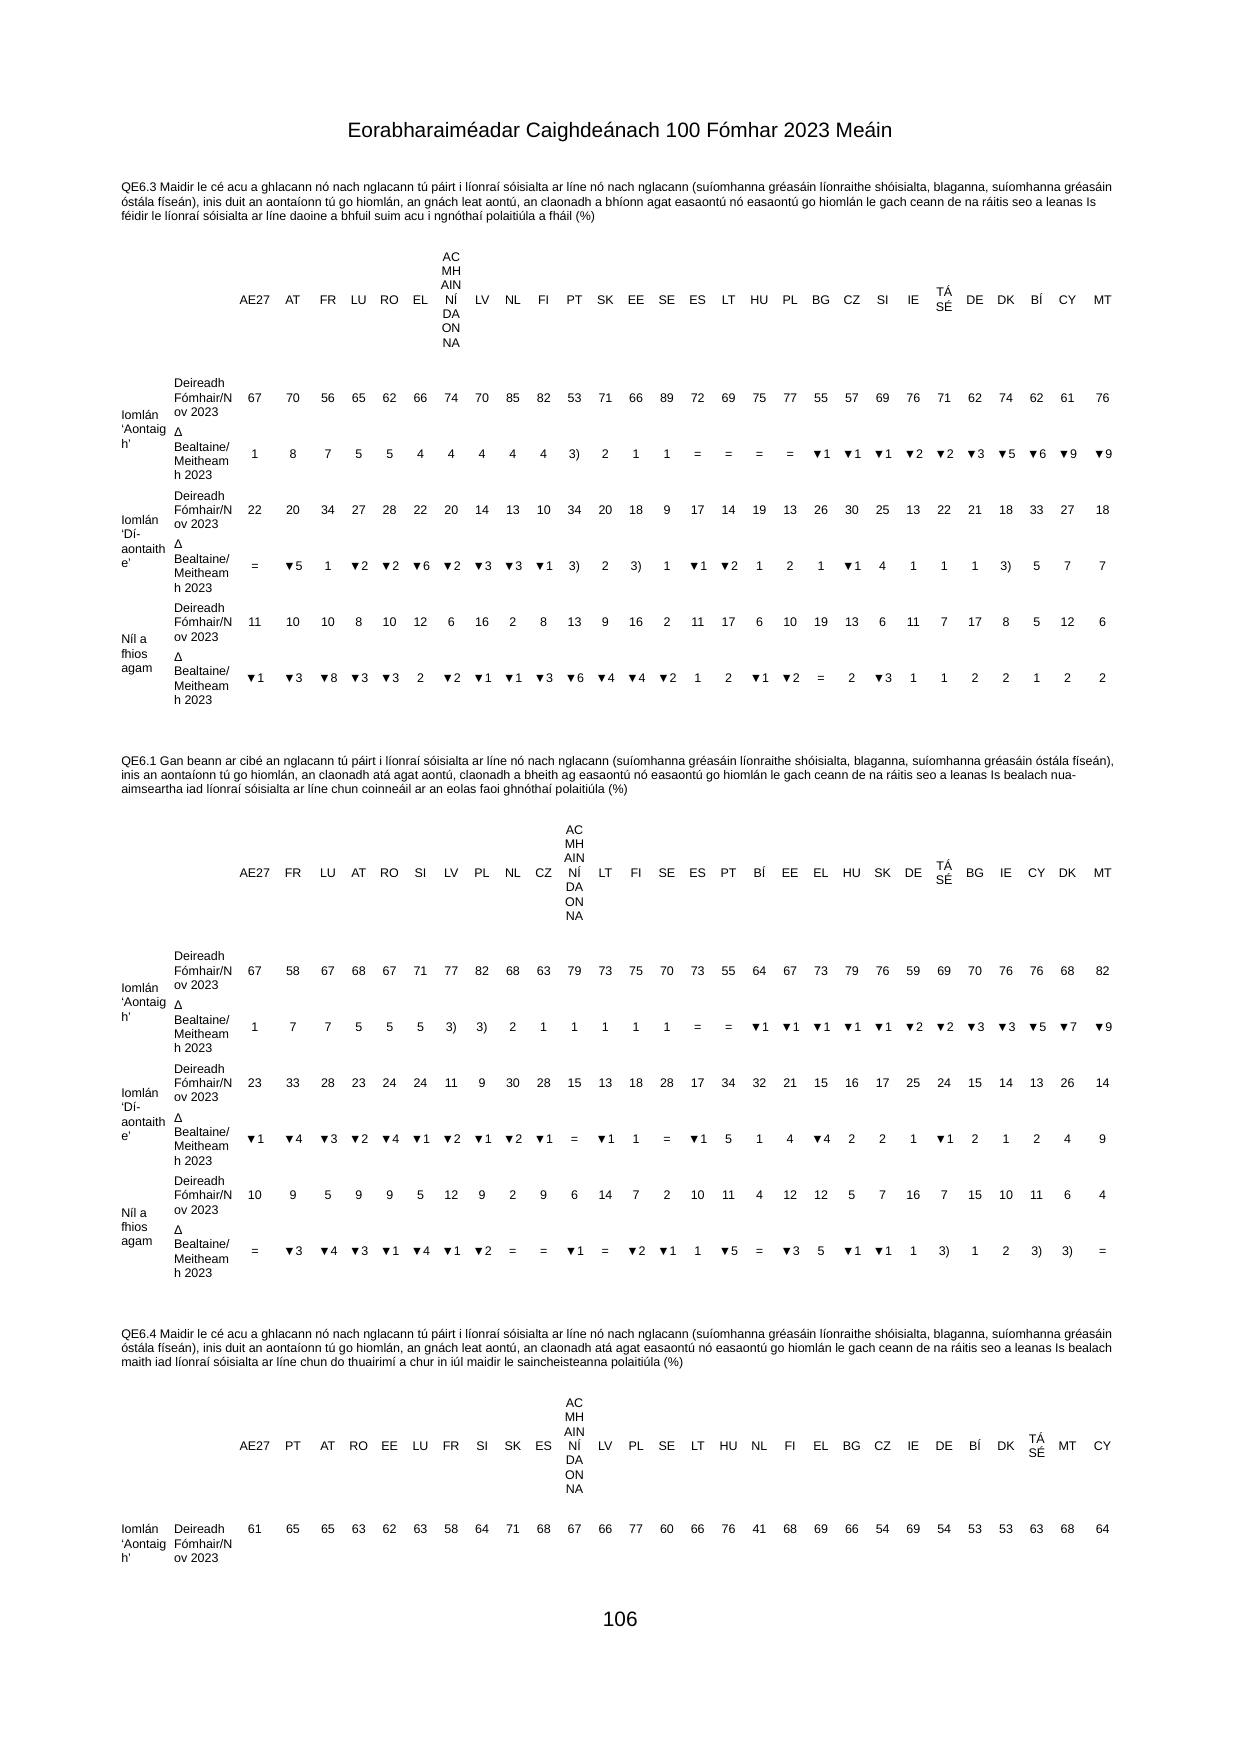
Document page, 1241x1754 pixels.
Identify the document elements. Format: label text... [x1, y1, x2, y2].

table_cell 28 [374, 485, 405, 534]
table_cell [374, 353, 405, 373]
table_cell TÁ SÉ [929, 246, 959, 353]
table_cell [1052, 353, 1083, 373]
table_cell [990, 353, 1021, 373]
table_cell [497, 799, 528, 819]
table_cell 62 [959, 373, 990, 422]
table_cell ACMHAINNÍ DAONNA [436, 246, 466, 353]
table_cell PL [621, 1393, 651, 1499]
table_cell ▼1 [744, 646, 774, 710]
table_cell [621, 926, 651, 946]
table_cell [775, 1303, 805, 1323]
table_cell 65 [273, 1519, 312, 1568]
table_cell [1021, 1499, 1052, 1519]
table_cell [118, 226, 171, 246]
table_cell 17 [682, 485, 713, 534]
table_cell [273, 353, 312, 373]
table_cell [559, 926, 590, 946]
table_cell BG [836, 1393, 867, 1499]
table_cell [374, 730, 405, 750]
table_cell ▼5 [273, 534, 312, 597]
table_cell 15 [959, 1058, 990, 1107]
table_cell [744, 226, 774, 246]
table_cell 11 [1021, 1171, 1052, 1219]
table_cell 77 [621, 1519, 651, 1568]
table_cell 62 [374, 1519, 405, 1568]
table_cell ▼2 [929, 995, 959, 1058]
table_cell [528, 1303, 559, 1323]
table_cell 66 [836, 1519, 867, 1568]
table_cell 5 [713, 1107, 744, 1171]
table_cell 2 [497, 1171, 528, 1219]
table_cell 28 [313, 1058, 343, 1107]
table_cell [682, 226, 713, 246]
table_cell Deireadh Fómhair/Nov 2023 [171, 1519, 236, 1568]
table_cell [343, 1283, 374, 1303]
table_cell [559, 799, 590, 819]
table_cell [805, 799, 836, 819]
table_cell [171, 246, 236, 353]
table_cell [590, 353, 621, 373]
table_cell IE [898, 246, 928, 353]
table_cell [559, 353, 590, 373]
table_cell [405, 1372, 436, 1392]
table_cell ▼3 [775, 1220, 805, 1283]
table_cell 5 [405, 995, 436, 1058]
table_cell 68 [497, 946, 528, 995]
table_cell ▼9 [1083, 422, 1122, 485]
table_cell 1 [313, 534, 343, 597]
table_cell MT [1052, 1393, 1083, 1499]
table_cell [171, 1303, 236, 1323]
table_cell 2 [651, 598, 682, 646]
table_cell [713, 1499, 744, 1519]
table_cell [343, 730, 374, 750]
table_cell LU [343, 246, 374, 353]
table_cell 64 [466, 1519, 497, 1568]
table_cell ▼2 [497, 1107, 528, 1171]
table_cell [713, 799, 744, 819]
table_cell 11 [682, 598, 713, 646]
table_cell = [775, 422, 805, 485]
table_cell [682, 1372, 713, 1392]
table_cell ▼4 [590, 646, 621, 710]
table_cell 9 [590, 598, 621, 646]
table_cell 12 [405, 598, 436, 646]
table_cell [405, 353, 436, 373]
table_cell 1 [651, 995, 682, 1058]
table_cell 66 [621, 373, 651, 422]
table_cell AT [313, 1393, 343, 1499]
table_cell 76 [1083, 373, 1122, 422]
table_cell [621, 1372, 651, 1392]
table_cell MT [1083, 246, 1122, 353]
table_cell [744, 1303, 774, 1323]
table_cell 41 [744, 1519, 774, 1568]
table_cell 4 [436, 422, 466, 485]
table_cell [867, 799, 898, 819]
table_cell [1021, 730, 1052, 750]
table_cell DE [959, 246, 990, 353]
table_cell 1 [682, 1220, 713, 1283]
table_cell LV [590, 1393, 621, 1499]
table_cell [273, 1303, 312, 1323]
table_cell [929, 1303, 959, 1323]
table_cell 7 [1083, 534, 1122, 597]
table_cell 1 [898, 534, 928, 597]
table_cell [343, 710, 374, 730]
table_cell [466, 353, 497, 373]
table_cell ▼1 [374, 1220, 405, 1283]
table_cell 11 [898, 598, 928, 646]
table_cell 6 [436, 598, 466, 646]
table_cell 2 [651, 1171, 682, 1219]
table_cell 11 [236, 598, 273, 646]
table_cell FI [528, 246, 559, 353]
table_cell [805, 926, 836, 946]
table_cell SE [651, 819, 682, 926]
table_cell [497, 1303, 528, 1323]
table_cell 1 [590, 995, 621, 1058]
table_cell [436, 926, 466, 946]
table_cell Níl a fhios agam [118, 598, 171, 710]
table_cell 1 [651, 422, 682, 485]
table_cell [528, 799, 559, 819]
table_cell ▼6 [1021, 422, 1052, 485]
table_cell HU [713, 1393, 744, 1499]
table_cell HU [836, 819, 867, 926]
table_cell [436, 1372, 466, 1392]
table_cell 67 [236, 946, 273, 995]
table_cell ▼3 [990, 995, 1021, 1058]
table_cell DK [990, 1393, 1021, 1499]
table_cell PL [466, 819, 497, 926]
table_cell 1 [528, 995, 559, 1058]
table_cell ▼2 [374, 534, 405, 597]
table_cell ▼2 [775, 646, 805, 710]
table_cell 13 [1021, 1058, 1052, 1107]
table_cell 69 [867, 373, 898, 422]
table_cell [836, 1283, 867, 1303]
table_cell 77 [436, 946, 466, 995]
table_cell [236, 730, 273, 750]
table_cell [273, 226, 312, 246]
table_cell 10 [374, 598, 405, 646]
table_cell 30 [497, 1058, 528, 1107]
table_cell 8 [990, 598, 1021, 646]
table_cell 67 [236, 373, 273, 422]
table_cell ▼2 [466, 1220, 497, 1283]
table_cell [867, 1372, 898, 1392]
table_cell [405, 1499, 436, 1519]
table_cell [1052, 730, 1083, 750]
table_cell [436, 353, 466, 373]
table_cell 7 [867, 1171, 898, 1219]
table_cell 61 [1052, 373, 1083, 422]
table_cell [1021, 1303, 1052, 1323]
table_cell 3) [559, 534, 590, 597]
table_cell [559, 1499, 590, 1519]
table_cell 71 [590, 373, 621, 422]
table_cell = [744, 422, 774, 485]
table_cell 71 [929, 373, 959, 422]
table_cell 22 [236, 485, 273, 534]
table_cell 14 [1083, 1058, 1122, 1107]
table_cell 5 [343, 995, 374, 1058]
table_cell Iomlán ‘Dí-aontaithe’ [118, 485, 171, 597]
table_cell ▼1 [867, 1220, 898, 1283]
table_cell 33 [273, 1058, 312, 1107]
table_cell 54 [867, 1519, 898, 1568]
table_cell [436, 710, 466, 730]
table_cell RO [343, 1393, 374, 1499]
table_cell [343, 1303, 374, 1323]
table_cell 64 [1083, 1519, 1122, 1568]
table_cell BÍ [744, 819, 774, 926]
table_cell [171, 799, 236, 819]
table_cell ▼1 [836, 534, 867, 597]
table_cell 7 [313, 995, 343, 1058]
table_cell = [713, 995, 744, 1058]
table_cell [1021, 710, 1052, 730]
table_cell 2 [497, 995, 528, 1058]
table_cell [713, 710, 744, 730]
table_cell [1083, 926, 1122, 946]
table_cell 21 [959, 485, 990, 534]
table_cell 1 [959, 534, 990, 597]
table_cell [621, 710, 651, 730]
table_cell ▼1 [436, 1220, 466, 1283]
table_cell [805, 353, 836, 373]
table_cell 4 [405, 422, 436, 485]
table_cell [313, 1283, 343, 1303]
table_cell CZ [867, 1393, 898, 1499]
table_cell [436, 1283, 466, 1303]
table_cell 63 [528, 946, 559, 995]
table_cell 82 [1083, 946, 1122, 995]
table_cell IE [898, 1393, 928, 1499]
table_cell 55 [805, 373, 836, 422]
table_cell ▼5 [990, 422, 1021, 485]
table_cell 10 [273, 598, 312, 646]
table_cell FI [775, 1393, 805, 1499]
table_cell [273, 1372, 312, 1392]
table_cell 25 [898, 1058, 928, 1107]
table_cell EL [405, 246, 436, 353]
table_cell [497, 1499, 528, 1519]
table_cell 75 [744, 373, 774, 422]
table_cell 4 [1083, 1171, 1122, 1219]
table_cell ▼9 [1052, 422, 1083, 485]
table_cell 5 [1021, 534, 1052, 597]
table_cell ▼1 [559, 1220, 590, 1283]
table_cell 33 [1021, 485, 1052, 534]
table_cell SK [497, 1393, 528, 1499]
table_cell [528, 1499, 559, 1519]
table_cell 1 [621, 422, 651, 485]
table_cell 1 [682, 646, 713, 710]
table_cell ▼1 [528, 1107, 559, 1171]
table_cell 69 [805, 1519, 836, 1568]
table_cell [118, 353, 171, 373]
table_cell [805, 226, 836, 246]
table_cell 13 [559, 598, 590, 646]
table_cell FR [273, 819, 312, 926]
table_cell DE [898, 819, 928, 926]
table_cell [867, 710, 898, 730]
table_cell [313, 226, 343, 246]
table_cell [118, 799, 171, 819]
table_cell 79 [559, 946, 590, 995]
table_cell ▼1 [775, 995, 805, 1058]
table_cell 67 [775, 946, 805, 995]
table_cell ACMHAINNÍ DAONNA [559, 1393, 590, 1499]
table_cell [1052, 799, 1083, 819]
table_cell [713, 1283, 744, 1303]
table_cell [1083, 799, 1122, 819]
table_cell SK [867, 819, 898, 926]
table_cell [867, 1303, 898, 1323]
table_cell [651, 353, 682, 373]
table_cell [713, 353, 744, 373]
table_cell [374, 710, 405, 730]
table_cell 18 [990, 485, 1021, 534]
table_cell = [682, 995, 713, 1058]
table_cell ▼1 [805, 422, 836, 485]
table_cell 66 [590, 1519, 621, 1568]
table_cell [959, 1283, 990, 1303]
table_cell [898, 1303, 928, 1323]
table_cell [559, 226, 590, 246]
table_cell 2 [990, 1220, 1021, 1283]
table_cell RO [374, 819, 405, 926]
table_cell [682, 710, 713, 730]
table_cell 5 [805, 1220, 836, 1283]
table_cell 55 [713, 946, 744, 995]
table_cell 18 [621, 485, 651, 534]
table_cell [929, 1372, 959, 1392]
table_cell [1021, 799, 1052, 819]
table_cell 10 [313, 598, 343, 646]
table_cell 54 [929, 1519, 959, 1568]
table_cell ES [682, 246, 713, 353]
table_cell [405, 799, 436, 819]
table_cell ▼1 [867, 422, 898, 485]
table_cell 76 [867, 946, 898, 995]
table_cell [236, 926, 273, 946]
table_cell [236, 710, 273, 730]
table_cell SI [405, 819, 436, 926]
table_cell [236, 1303, 273, 1323]
table_cell [898, 353, 928, 373]
table_cell 8 [273, 422, 312, 485]
table_cell 26 [805, 485, 836, 534]
table_cell [805, 710, 836, 730]
table_cell 5 [374, 995, 405, 1058]
table_cell 34 [713, 1058, 744, 1107]
table_cell [273, 730, 312, 750]
table_cell HU [744, 246, 774, 353]
table_cell 2 [590, 422, 621, 485]
table_cell ▼3 [959, 422, 990, 485]
table_cell 53 [990, 1519, 1021, 1568]
table_cell 3) [929, 1220, 959, 1283]
table_cell [867, 1283, 898, 1303]
table_cell 89 [651, 373, 682, 422]
table_cell [959, 1499, 990, 1519]
table_cell [775, 226, 805, 246]
table_cell [959, 353, 990, 373]
table_cell 4 [528, 422, 559, 485]
table_cell 12 [1052, 598, 1083, 646]
table_cell [713, 1372, 744, 1392]
table_cell 13 [898, 485, 928, 534]
table_cell PT [273, 1393, 312, 1499]
table_cell ▼5 [1021, 995, 1052, 1058]
table_cell 15 [559, 1058, 590, 1107]
table_cell 57 [836, 373, 867, 422]
table_cell [651, 926, 682, 946]
table_cell 16 [466, 598, 497, 646]
table_cell [1083, 730, 1122, 750]
table_cell 1 [898, 646, 928, 710]
table_cell 3) [436, 995, 466, 1058]
table_cell [528, 226, 559, 246]
table_cell ▼1 [682, 1107, 713, 1171]
table_cell 17 [682, 1058, 713, 1107]
table_cell PT [713, 819, 744, 926]
table_header QE6.3 Maidir le cé acu a ghlacann nó nach nglacann tú páirt i líonraí sóisialta ar líne nó nach nglacann (suíomhanna gréasáin líonraithe shóisialta, blaganna, suíomhanna gréasáin óstála físeán), inis duit an aontaíonn tú go hiomlán, an gnách leat aontú, an claonadh a bhíonn agat easaontú nó easaontú go hiomlán le gach ceann de na ráitis seo a leanas Is féidir le líonraí sóisialta ar líne daoine a bhfuil suim acu i ngnóthaí polaitiúla a fháil (%) [118, 177, 1122, 226]
table_cell [1083, 226, 1122, 246]
table_cell [528, 730, 559, 750]
table_cell ▼4 [374, 1107, 405, 1171]
table_cell [343, 353, 374, 373]
table_cell 2 [405, 646, 436, 710]
table_cell ▼3 [343, 646, 374, 710]
table_cell 20 [436, 485, 466, 534]
table_cell [621, 1283, 651, 1303]
table_cell [929, 799, 959, 819]
table_cell 16 [836, 1058, 867, 1107]
table_cell 5 [374, 422, 405, 485]
table_cell [1052, 1372, 1083, 1392]
table_cell Iomlán ‘Aontaigh’ [118, 373, 171, 485]
table_cell Deireadh Fómhair/Nov 2023 [171, 946, 236, 995]
table_cell [682, 1303, 713, 1323]
table_cell [528, 710, 559, 730]
table_cell 9 [273, 1171, 312, 1219]
table_cell ▼3 [466, 534, 497, 597]
table_cell IE [990, 819, 1021, 926]
table_cell ▼1 [929, 1107, 959, 1171]
table_cell Δ Bealtaine/Meitheamh 2023 [171, 534, 236, 597]
table_cell 65 [313, 1519, 343, 1568]
table_cell ▼2 [436, 1107, 466, 1171]
table_cell [744, 730, 774, 750]
table_cell [236, 799, 273, 819]
table_cell [990, 1499, 1021, 1519]
table_cell [118, 1283, 171, 1303]
table_cell 27 [1052, 485, 1083, 534]
table_cell 56 [313, 373, 343, 422]
table_cell [775, 1499, 805, 1519]
table_cell ▼2 [343, 1107, 374, 1171]
table_cell ▼2 [898, 995, 928, 1058]
table_cell [651, 1372, 682, 1392]
table_cell [405, 226, 436, 246]
table_cell [436, 1303, 466, 1323]
table_cell ES [528, 1393, 559, 1499]
table_cell [559, 1372, 590, 1392]
table_cell [651, 730, 682, 750]
table_cell 3) [1021, 1220, 1052, 1283]
table_cell [836, 1303, 867, 1323]
table_cell AE27 [236, 246, 273, 353]
table_cell BG [959, 819, 990, 926]
table_cell [744, 926, 774, 946]
table_cell LT [590, 819, 621, 926]
table_cell [374, 1303, 405, 1323]
table_cell [775, 353, 805, 373]
table_cell Iomlán ‘Aontaigh’ [118, 946, 171, 1058]
table_cell [590, 710, 621, 730]
table_cell [682, 353, 713, 373]
table_cell 82 [528, 373, 559, 422]
table_cell [559, 730, 590, 750]
table_cell TÁ SÉ [929, 819, 959, 926]
table_cell ▼1 [651, 1220, 682, 1283]
table_cell [990, 226, 1021, 246]
table_cell [436, 1499, 466, 1519]
table_cell 73 [590, 946, 621, 995]
table_cell Iomlán ‘Dí-aontaithe’ [118, 1058, 171, 1171]
table_cell 72 [682, 373, 713, 422]
table_cell [1021, 1283, 1052, 1303]
table_cell ▼1 [466, 1107, 497, 1171]
table_cell = [805, 646, 836, 710]
table_cell 6 [867, 598, 898, 646]
table_cell ACMHAINNÍ DAONNA [559, 819, 590, 926]
table_cell [775, 730, 805, 750]
table_cell [898, 226, 928, 246]
table_cell RO [374, 246, 405, 353]
table_cell [405, 1283, 436, 1303]
table_cell [898, 926, 928, 946]
table_cell [436, 730, 466, 750]
table_cell [313, 353, 343, 373]
table_cell AT [273, 246, 312, 353]
table_cell [1052, 926, 1083, 946]
table_cell [682, 799, 713, 819]
table_cell ▼2 [713, 534, 744, 597]
table_cell [805, 730, 836, 750]
table_cell 20 [590, 485, 621, 534]
table_cell [273, 926, 312, 946]
table_cell 67 [559, 1519, 590, 1568]
table_cell [559, 1283, 590, 1303]
table_cell [1083, 1303, 1122, 1323]
table_cell Δ Bealtaine/Meitheamh 2023 [171, 1107, 236, 1171]
table_cell DK [990, 246, 1021, 353]
table_cell 18 [1083, 485, 1122, 534]
table_cell 28 [528, 1058, 559, 1107]
table_cell 2 [959, 1107, 990, 1171]
table_cell SI [867, 246, 898, 353]
table_cell 10 [236, 1171, 273, 1219]
table_cell [590, 1303, 621, 1323]
table_cell NL [497, 819, 528, 926]
table_cell CZ [528, 819, 559, 926]
table_cell [118, 1499, 171, 1519]
table_cell ▼1 [528, 534, 559, 597]
table_cell 73 [805, 946, 836, 995]
table_cell [273, 1283, 312, 1303]
table_cell 6 [559, 1171, 590, 1219]
table_cell [990, 1372, 1021, 1392]
table_cell [466, 226, 497, 246]
table_cell 13 [775, 485, 805, 534]
table_cell CY [1083, 1393, 1122, 1499]
table_cell 71 [497, 1519, 528, 1568]
table_cell [497, 1283, 528, 1303]
table_cell SK [590, 246, 621, 353]
table_cell [744, 1283, 774, 1303]
table_cell [374, 1499, 405, 1519]
table_cell LT [682, 1393, 713, 1499]
table_cell AT [343, 819, 374, 926]
table_cell [651, 799, 682, 819]
table_cell [836, 710, 867, 730]
table_cell [343, 1499, 374, 1519]
table_cell 13 [836, 598, 867, 646]
table_cell [236, 1372, 273, 1392]
table_cell [867, 1499, 898, 1519]
table_cell 2 [867, 1107, 898, 1171]
table_cell 16 [621, 598, 651, 646]
table_cell QE6.1 Gan beann ar cibé an nglacann tú páirt i líonraí sóisialta ar líne nó nach nglacann (suíomhanna gréasáin líonraithe shóisialta, blaganna, suíomhanna gréasáin óstála físeán), inis an aontaíonn tú go hiomlán, an claonadh atá agat aontú, claonadh a bheith ag easaontú nó easaontú go hiomlán le gach ceann de na ráitis seo a leanas Is bealach nua-aimseartha iad líonraí sóisialta ar líne chun coinneáil ar an eolas faoi ghnóthaí polaitiúla (%) [118, 750, 1122, 799]
table_cell 6 [1052, 1171, 1083, 1219]
table_cell [1052, 1499, 1083, 1519]
table_cell ▼6 [559, 646, 590, 710]
table_cell 63 [405, 1519, 436, 1568]
table_cell LV [436, 819, 466, 926]
table_cell 9 [466, 1058, 497, 1107]
table_cell ▼2 [898, 422, 928, 485]
table_cell ▼1 [836, 422, 867, 485]
table_cell 7 [929, 598, 959, 646]
table_cell 61 [236, 1519, 273, 1568]
table_cell 4 [775, 1107, 805, 1171]
table_cell ▼3 [343, 1220, 374, 1283]
table_cell 1 [990, 1107, 1021, 1171]
table_cell ▼1 [236, 646, 273, 710]
table_cell 2 [1083, 646, 1122, 710]
table_cell Deireadh Fómhair/Nov 2023 [171, 1171, 236, 1219]
table_cell 3) [1052, 1220, 1083, 1283]
table_cell [682, 1283, 713, 1303]
table_cell [171, 1499, 236, 1519]
table_cell ▼1 [682, 534, 713, 597]
table_cell ▼1 [466, 646, 497, 710]
table_cell 13 [497, 485, 528, 534]
table_cell [775, 926, 805, 946]
table_cell [959, 1372, 990, 1392]
table_cell [590, 730, 621, 750]
table_cell [171, 730, 236, 750]
table_cell 1 [1021, 646, 1052, 710]
table_cell 17 [959, 598, 990, 646]
table_cell 19 [805, 598, 836, 646]
table_cell 67 [374, 946, 405, 995]
table_cell 34 [559, 485, 590, 534]
table_cell 10 [528, 485, 559, 534]
table_cell 64 [744, 946, 774, 995]
table_cell 1 [651, 534, 682, 597]
table_cell ▼1 [236, 1107, 273, 1171]
table_cell [313, 799, 343, 819]
table_cell [171, 1283, 236, 1303]
table_cell [528, 1372, 559, 1392]
table_cell [466, 799, 497, 819]
table_cell [621, 353, 651, 373]
table_cell [959, 730, 990, 750]
table_cell [313, 730, 343, 750]
table_cell [466, 730, 497, 750]
table_cell [1083, 710, 1122, 730]
table_cell [929, 730, 959, 750]
table_cell 28 [651, 1058, 682, 1107]
table_cell [497, 926, 528, 946]
table_cell AE27 [236, 1393, 273, 1499]
table_cell [118, 730, 171, 750]
table_cell DK [1052, 819, 1083, 926]
table_cell 13 [590, 1058, 621, 1107]
table_cell 9 [374, 1171, 405, 1219]
table_cell Δ Bealtaine/Meitheamh 2023 [171, 995, 236, 1058]
table_cell 3) [559, 422, 590, 485]
table_cell 17 [713, 598, 744, 646]
table_cell 2 [836, 646, 867, 710]
table_cell LT [713, 246, 744, 353]
table_cell 2 [1021, 1107, 1052, 1171]
table_cell Deireadh Fómhair/Nov 2023 [171, 1058, 236, 1107]
table_cell BG [805, 246, 836, 353]
table_cell AE27 [236, 819, 273, 926]
table_cell 7 [273, 995, 312, 1058]
table_cell Iomlán ‘Aontaigh’ [118, 1519, 171, 1568]
table_cell ▼2 [651, 646, 682, 710]
table_cell [959, 1303, 990, 1323]
table_cell [713, 926, 744, 946]
table_cell [836, 926, 867, 946]
table_cell 62 [1021, 373, 1052, 422]
table_cell [836, 353, 867, 373]
table_cell 7 [929, 1171, 959, 1219]
table_cell [436, 226, 466, 246]
table_cell [374, 226, 405, 246]
table_cell 2 [590, 534, 621, 597]
table_cell [744, 710, 774, 730]
table_cell 14 [713, 485, 744, 534]
table_cell [313, 710, 343, 730]
table_cell [621, 730, 651, 750]
table_cell [713, 226, 744, 246]
table_cell [651, 1499, 682, 1519]
table_cell [713, 1303, 744, 1323]
table_cell 68 [528, 1519, 559, 1568]
table_cell Deireadh Fómhair/Nov 2023 [171, 373, 236, 422]
table_cell ▼2 [621, 1220, 651, 1283]
table_cell ▼3 [497, 534, 528, 597]
table_cell [775, 1283, 805, 1303]
table_cell [621, 1303, 651, 1323]
table_cell Deireadh Fómhair/Nov 2023 [171, 485, 236, 534]
table_cell 8 [343, 598, 374, 646]
table_cell [171, 226, 236, 246]
table_cell [621, 226, 651, 246]
table_cell [836, 226, 867, 246]
table_cell 68 [1052, 946, 1083, 995]
table_cell [171, 819, 236, 926]
table_cell = [559, 1107, 590, 1171]
table_cell 1 [236, 422, 273, 485]
table_cell ▼2 [436, 534, 466, 597]
table_cell 14 [990, 1058, 1021, 1107]
table_cell ▼6 [405, 534, 436, 597]
table_cell [118, 926, 171, 946]
table_cell 6 [744, 598, 774, 646]
table_cell [836, 1372, 867, 1392]
table_cell 23 [343, 1058, 374, 1107]
table_cell 58 [436, 1519, 466, 1568]
table_cell DE [929, 1393, 959, 1499]
table_cell [273, 799, 312, 819]
table_cell ▼4 [621, 646, 651, 710]
table_cell Deireadh Fómhair/Nov 2023 [171, 598, 236, 646]
table_cell [867, 730, 898, 750]
table_cell [929, 1499, 959, 1519]
table_cell [867, 926, 898, 946]
table_cell ▼4 [273, 1107, 312, 1171]
table_cell 2 [497, 598, 528, 646]
table_cell [171, 353, 236, 373]
table_cell 70 [959, 946, 990, 995]
table_cell [436, 799, 466, 819]
table_cell 15 [805, 1058, 836, 1107]
table_cell 9 [651, 485, 682, 534]
table_cell 53 [959, 1519, 990, 1568]
table_cell [990, 730, 1021, 750]
table_cell [867, 226, 898, 246]
table_cell EE [775, 819, 805, 926]
table_cell FI [621, 819, 651, 926]
table_cell ▼3 [374, 646, 405, 710]
table_cell [374, 1372, 405, 1392]
table_cell CY [1052, 246, 1083, 353]
table_cell 22 [405, 485, 436, 534]
table_cell [1083, 353, 1122, 373]
table_cell [744, 1499, 774, 1519]
table_cell [466, 926, 497, 946]
table_cell [651, 710, 682, 730]
table_cell 17 [867, 1058, 898, 1107]
table_cell [1052, 710, 1083, 730]
table_cell 16 [898, 1171, 928, 1219]
table_cell 4 [466, 422, 497, 485]
table_cell [1052, 1303, 1083, 1323]
table_cell 73 [682, 946, 713, 995]
table_cell 7 [313, 422, 343, 485]
table_cell [497, 226, 528, 246]
table_cell CZ [836, 246, 867, 353]
table_cell = [528, 1220, 559, 1283]
table_cell 26 [1052, 1058, 1083, 1107]
table_cell 4 [867, 534, 898, 597]
table_cell 1 [744, 534, 774, 597]
table_cell [528, 1283, 559, 1303]
table_cell [929, 926, 959, 946]
table_cell [805, 1283, 836, 1303]
table_cell [959, 926, 990, 946]
table_cell [990, 710, 1021, 730]
table_cell [171, 926, 236, 946]
table_cell ▼8 [313, 646, 343, 710]
table_cell [713, 730, 744, 750]
table_cell [313, 1303, 343, 1323]
table_cell 22 [929, 485, 959, 534]
table_cell SE [651, 1393, 682, 1499]
table_cell 1 [236, 995, 273, 1058]
table_cell 1 [929, 646, 959, 710]
table_cell [466, 1303, 497, 1323]
table_cell 10 [682, 1171, 713, 1219]
table_cell 75 [621, 946, 651, 995]
table_cell 12 [436, 1171, 466, 1219]
table_cell Δ Bealtaine/Meitheamh 2023 [171, 646, 236, 710]
table_cell ▼7 [1052, 995, 1083, 1058]
table_cell 71 [405, 946, 436, 995]
table_cell [929, 710, 959, 730]
table_cell [313, 1499, 343, 1519]
table_cell NL [497, 246, 528, 353]
table_cell PT [559, 246, 590, 353]
table_cell [775, 799, 805, 819]
table_cell 7 [1052, 534, 1083, 597]
table_cell 14 [466, 485, 497, 534]
table_cell [118, 1303, 171, 1323]
table_cell BÍ [959, 1393, 990, 1499]
table_cell [805, 1303, 836, 1323]
table_cell ▼2 [343, 534, 374, 597]
table_cell [898, 730, 928, 750]
table_cell [405, 730, 436, 750]
table_cell 2 [836, 1107, 867, 1171]
table_cell [497, 710, 528, 730]
table_cell [590, 926, 621, 946]
table_cell QE6.4 Maidir le cé acu a ghlacann nó nach nglacann tú páirt i líonraí sóisialta ar líne nó nach nglacann (suíomhanna gréasáin líonraithe shóisialta, blaganna, suíomhanna gréasáin óstála físeán), inis duit an aontaíonn tú go hiomlán, an gnách leat aontú, an claonadh atá agat easaontú nó easaontú go hiomlán le gach ceann de na ráitis seo a leanas Is bealach maith iad líonraí sóisialta ar líne chun do thuairimí a chur in iúl maidir le saincheisteanna polaitiúla (%) [118, 1323, 1122, 1372]
table_cell [1052, 226, 1083, 246]
table_cell 2 [713, 646, 744, 710]
table_cell 10 [990, 1171, 1021, 1219]
table_cell 2 [1052, 646, 1083, 710]
table_cell 1 [621, 995, 651, 1058]
table_cell 15 [959, 1171, 990, 1219]
table_cell [959, 799, 990, 819]
table_cell 59 [898, 946, 928, 995]
table_cell [343, 926, 374, 946]
table_cell Níl a fhios agam [118, 1171, 171, 1283]
table_cell [466, 1499, 497, 1519]
table_cell [559, 1303, 590, 1323]
table_cell 6 [1083, 598, 1122, 646]
table_cell 70 [273, 373, 312, 422]
table_cell 18 [621, 1058, 651, 1107]
table_cell [236, 1283, 273, 1303]
table_cell [343, 226, 374, 246]
table_cell [528, 926, 559, 946]
table_cell [343, 1372, 374, 1392]
table_cell [497, 730, 528, 750]
table_cell 79 [836, 946, 867, 995]
table_cell 32 [744, 1058, 774, 1107]
table_cell 63 [1021, 1519, 1052, 1568]
table_cell 3) [621, 534, 651, 597]
table_cell ▼1 [405, 1107, 436, 1171]
table_cell [313, 926, 343, 946]
table_cell NL [744, 1393, 774, 1499]
table_cell 24 [374, 1058, 405, 1107]
table_cell [990, 799, 1021, 819]
table_cell [621, 1499, 651, 1519]
table_cell 3) [990, 534, 1021, 597]
table_cell [374, 1283, 405, 1303]
table_cell [590, 1499, 621, 1519]
table_cell [1083, 1499, 1122, 1519]
table_cell 1 [929, 534, 959, 597]
table_cell ▼1 [805, 995, 836, 1058]
table_cell [867, 353, 898, 373]
table_cell [836, 799, 867, 819]
table_cell [990, 1303, 1021, 1323]
table_cell [836, 1499, 867, 1519]
table_cell 5 [836, 1171, 867, 1219]
table_cell [898, 710, 928, 730]
table_cell [1083, 1372, 1122, 1392]
table_cell Δ Bealtaine/Meitheamh 2023 [171, 1220, 236, 1283]
table_cell 12 [805, 1171, 836, 1219]
table_cell 60 [651, 1519, 682, 1568]
table_cell 10 [775, 598, 805, 646]
table_cell 21 [775, 1058, 805, 1107]
table_cell = [713, 422, 744, 485]
table_cell 2 [775, 534, 805, 597]
table_cell [171, 1393, 236, 1499]
table_cell ▼4 [805, 1107, 836, 1171]
table_cell ▼5 [713, 1220, 744, 1283]
table_cell 66 [682, 1519, 713, 1568]
table_cell [118, 1372, 171, 1392]
table_cell EE [621, 246, 651, 353]
table_cell [466, 1283, 497, 1303]
table_cell 65 [343, 373, 374, 422]
table_cell 69 [713, 373, 744, 422]
table_cell [929, 226, 959, 246]
table_cell EL [805, 819, 836, 926]
table_cell 5 [1021, 598, 1052, 646]
table_cell 2 [959, 646, 990, 710]
table_cell [959, 226, 990, 246]
table_cell [836, 730, 867, 750]
table_cell [590, 799, 621, 819]
table_cell ▼3 [528, 646, 559, 710]
table_cell [990, 926, 1021, 946]
table_cell [236, 1499, 273, 1519]
table_cell [313, 1372, 343, 1392]
table_cell 1 [621, 1107, 651, 1171]
table_cell [374, 926, 405, 946]
table_cell [466, 710, 497, 730]
table_cell FR [436, 1393, 466, 1499]
table_cell [118, 819, 171, 926]
table_cell 74 [436, 373, 466, 422]
table_cell 1 [559, 995, 590, 1058]
table_cell [775, 710, 805, 730]
table_cell 8 [528, 598, 559, 646]
table_cell CY [1021, 819, 1052, 926]
table_cell 1 [959, 1220, 990, 1283]
table_cell 9 [466, 1171, 497, 1219]
table_cell = [744, 1220, 774, 1283]
table_cell 23 [236, 1058, 273, 1107]
table_cell ▼9 [1083, 995, 1122, 1058]
table_cell 24 [405, 1058, 436, 1107]
table_cell 67 [313, 946, 343, 995]
table_cell = [682, 422, 713, 485]
table_cell 4 [1052, 1107, 1083, 1171]
table_cell ▼1 [836, 995, 867, 1058]
table_cell 27 [343, 485, 374, 534]
table_cell [621, 799, 651, 819]
table_cell 69 [898, 1519, 928, 1568]
table_cell [775, 1372, 805, 1392]
table_cell ▼1 [590, 1107, 621, 1171]
table_cell ▼1 [836, 1220, 867, 1283]
table_cell 68 [343, 946, 374, 995]
table_cell [898, 1283, 928, 1303]
table_cell 4 [497, 422, 528, 485]
table_cell [118, 710, 171, 730]
table_cell ▼3 [867, 646, 898, 710]
table_cell [273, 710, 312, 730]
table_cell [405, 710, 436, 730]
table_cell 14 [590, 1171, 621, 1219]
table_cell TÁ SÉ [1021, 1393, 1052, 1499]
table_cell [343, 799, 374, 819]
table_cell ▼3 [273, 1220, 312, 1283]
table_cell 68 [775, 1519, 805, 1568]
table_cell [651, 226, 682, 246]
table_cell 76 [990, 946, 1021, 995]
table_cell = [1083, 1220, 1122, 1283]
table_cell 5 [343, 422, 374, 485]
table_cell [682, 1499, 713, 1519]
table_cell [559, 710, 590, 730]
table_cell ▼1 [497, 646, 528, 710]
table_cell 7 [621, 1171, 651, 1219]
table_cell ▼4 [313, 1220, 343, 1283]
table_cell [1021, 926, 1052, 946]
table_cell [236, 226, 273, 246]
table_cell [405, 926, 436, 946]
table_cell = [590, 1220, 621, 1283]
table_cell 12 [775, 1171, 805, 1219]
table_cell [273, 1499, 312, 1519]
table_cell LU [313, 819, 343, 926]
table_cell 63 [343, 1519, 374, 1568]
table_cell BÍ [1021, 246, 1052, 353]
table_cell SI [466, 1393, 497, 1499]
table_cell 9 [343, 1171, 374, 1219]
table_cell 77 [775, 373, 805, 422]
table_cell = [236, 534, 273, 597]
table_cell 74 [990, 373, 1021, 422]
table_cell [990, 1283, 1021, 1303]
table_cell 58 [273, 946, 312, 995]
table_cell [171, 710, 236, 730]
table_cell SE [651, 246, 682, 353]
table_cell [590, 1283, 621, 1303]
table_cell [682, 730, 713, 750]
table_cell 24 [929, 1058, 959, 1107]
table_cell 30 [836, 485, 867, 534]
table_cell [805, 1372, 836, 1392]
table_cell 19 [744, 485, 774, 534]
table_cell ▼1 [744, 995, 774, 1058]
table_cell [1083, 1283, 1122, 1303]
table_cell ▼1 [867, 995, 898, 1058]
table_cell 53 [559, 373, 590, 422]
table_cell 68 [1052, 1519, 1083, 1568]
table_cell 20 [273, 485, 312, 534]
table_cell [590, 226, 621, 246]
table_cell [929, 1283, 959, 1303]
table_cell ▼3 [313, 1107, 343, 1171]
table_cell 5 [405, 1171, 436, 1219]
table_cell ▼2 [436, 646, 466, 710]
table_cell 1 [898, 1107, 928, 1171]
table_cell 62 [374, 373, 405, 422]
table_cell 1 [805, 534, 836, 597]
table_cell 82 [466, 946, 497, 995]
table_cell [805, 1499, 836, 1519]
table_cell [497, 1372, 528, 1392]
table_cell = [651, 1107, 682, 1171]
table_cell MT [1083, 819, 1122, 926]
table_cell 9 [1083, 1107, 1122, 1171]
table_cell ▼3 [959, 995, 990, 1058]
table_cell [118, 246, 171, 353]
table_cell 76 [713, 1519, 744, 1568]
table_cell 66 [405, 373, 436, 422]
table_cell = [236, 1220, 273, 1283]
table_cell [744, 799, 774, 819]
table_cell [898, 799, 928, 819]
table_cell LV [466, 246, 497, 353]
table_cell ES [682, 819, 713, 926]
table_cell [898, 1499, 928, 1519]
table_cell 70 [466, 373, 497, 422]
table_cell 34 [313, 485, 343, 534]
table_cell [1052, 1283, 1083, 1303]
table_cell ▼2 [929, 422, 959, 485]
table_cell [898, 1372, 928, 1392]
table_cell 4 [744, 1171, 774, 1219]
table_cell LU [405, 1393, 436, 1499]
table_cell [171, 1372, 236, 1392]
table_cell 70 [651, 946, 682, 995]
table_cell 2 [990, 646, 1021, 710]
table_cell ▼4 [405, 1220, 436, 1283]
table_cell [405, 1303, 436, 1323]
table_cell Δ Bealtaine/Meitheamh 2023 [171, 422, 236, 485]
table_cell 3) [466, 995, 497, 1058]
table_cell EE [374, 1393, 405, 1499]
table_cell 11 [713, 1171, 744, 1219]
table_cell 25 [867, 485, 898, 534]
table_cell [528, 353, 559, 373]
table_cell [929, 353, 959, 373]
table_cell ▼3 [273, 646, 312, 710]
table_cell 1 [744, 1107, 774, 1171]
table_cell [118, 1393, 171, 1499]
table_cell [744, 353, 774, 373]
table_cell 1 [898, 1220, 928, 1283]
table_cell [374, 799, 405, 819]
table_cell [682, 926, 713, 946]
table_cell PL [775, 246, 805, 353]
table_cell EL [805, 1393, 836, 1499]
table_cell FR [313, 246, 343, 353]
table_cell [236, 353, 273, 373]
table_cell [651, 1303, 682, 1323]
table_cell 69 [929, 946, 959, 995]
table_cell [651, 1283, 682, 1303]
table_cell 85 [497, 373, 528, 422]
table_cell [1021, 353, 1052, 373]
table_cell 9 [528, 1171, 559, 1219]
table_cell 76 [1021, 946, 1052, 995]
table_cell [590, 1372, 621, 1392]
table_cell [744, 1372, 774, 1392]
table_cell [1021, 226, 1052, 246]
table_cell 76 [898, 373, 928, 422]
table_cell [959, 710, 990, 730]
table_cell 11 [436, 1058, 466, 1107]
table_cell 5 [313, 1171, 343, 1219]
table_cell [466, 1372, 497, 1392]
table_cell [497, 353, 528, 373]
table_cell [1021, 1372, 1052, 1392]
table_cell = [497, 1220, 528, 1283]
